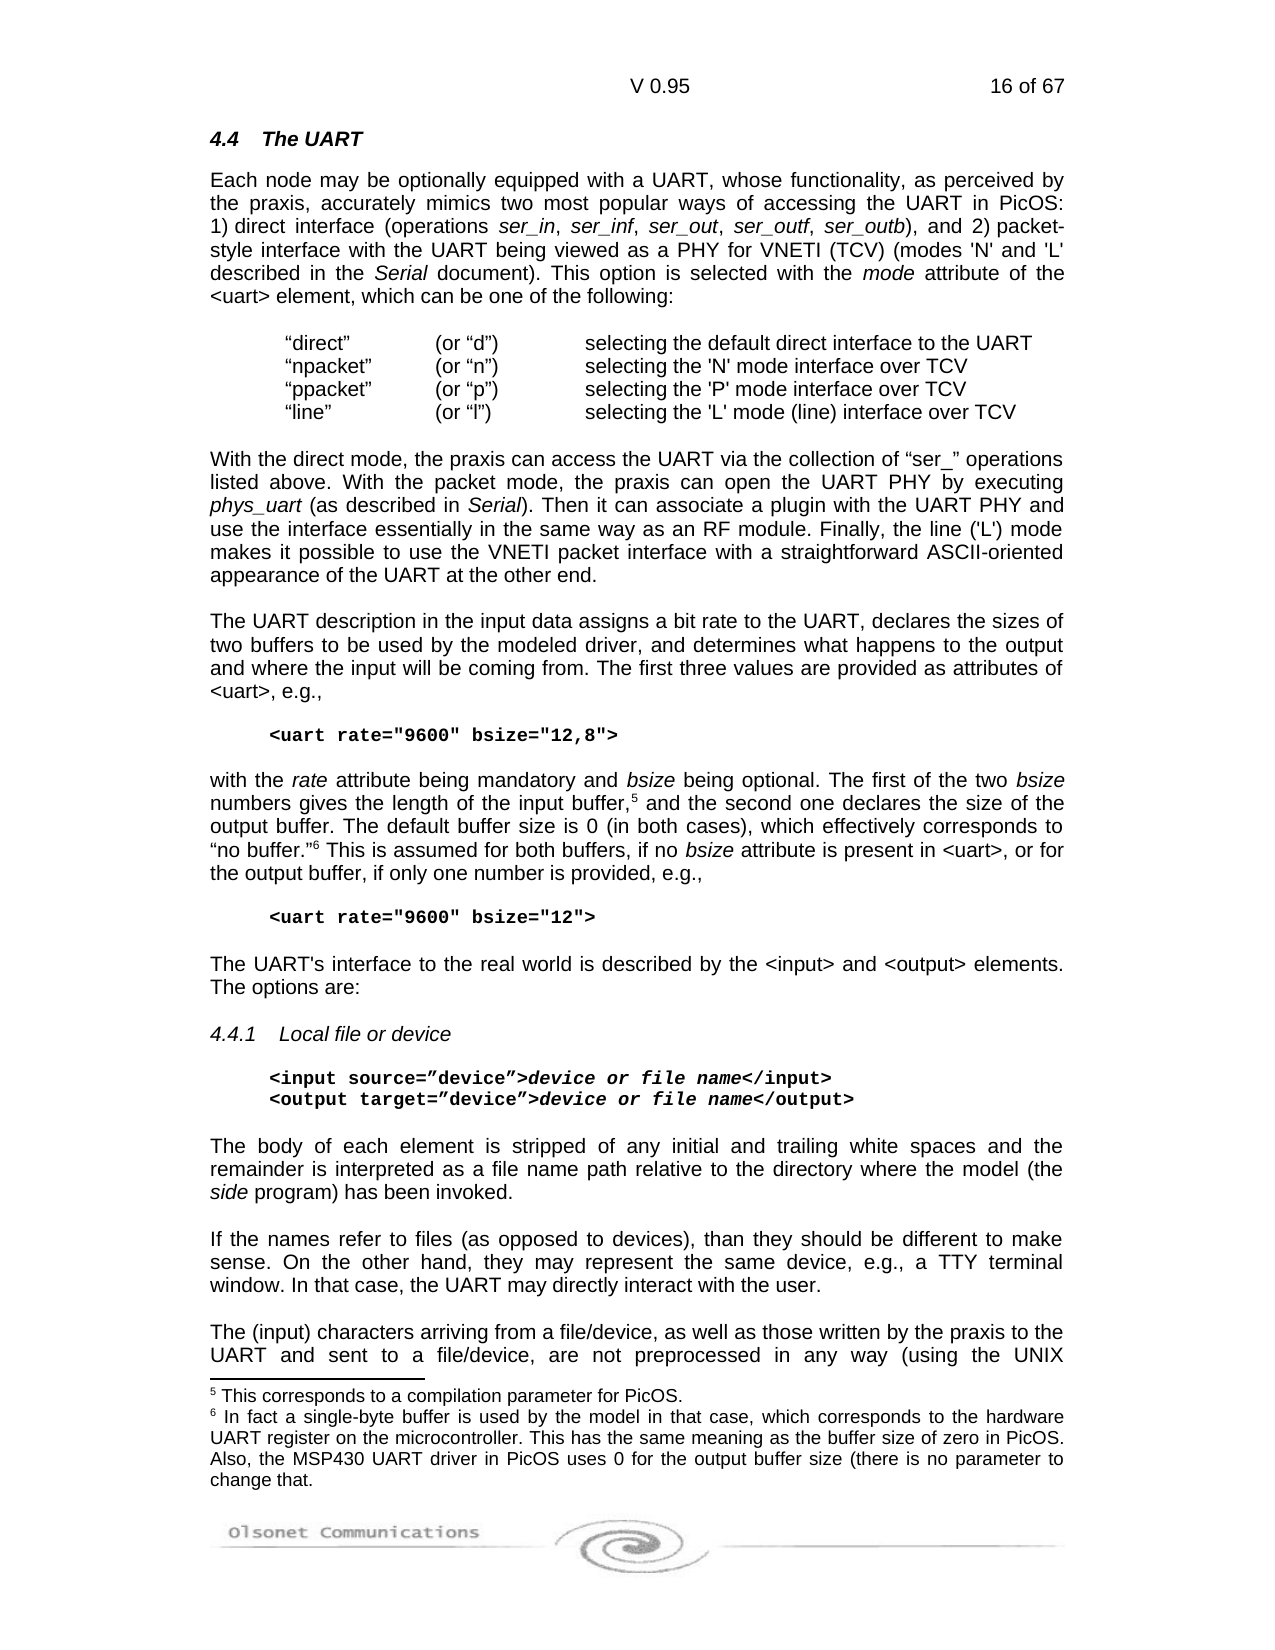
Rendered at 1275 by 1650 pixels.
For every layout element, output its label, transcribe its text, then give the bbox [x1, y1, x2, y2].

text The body of each element is stripped of any initial and trailing white spaces and the remainder is interpreted as a file name path relative to the directory where the model (the side program) has been invoked. [210, 1134, 1065, 1204]
subtitle Local file or device [210, 1022, 1065, 1045]
text In fact a single-byte buffer is used by the model in that case, which corresponds to the hardware UART register on the microcontroller. This has the same meaning as the buffer size of zero in PicOS. Also, the MSP430 UART driver in PicOS uses 0 for the output buffer size (there is no parameter to change that. [210, 1406, 1065, 1490]
text “ppacket” (or “p”) selecting the 'P' mode interface over TCV [210, 378, 1065, 401]
text <uart rate="9600" bsize="12"> [269, 908, 1065, 929]
text with the rate attribute being mandatory and bsize being optional. The first of the two bsize numbers gives the length of the input buffer, and the second one declares the size of the output buffer. The default buffer size is 0 (in both cases), which effectively corresponds to “no buffer.” This is assumed for both buffers, if no bsize attribute is present in <uart>, or for the output buffer, if only one number is provided, e.g., [210, 769, 1065, 885]
text The UART's interface to the real world is described by the <input> and <output> elements. The options are: [210, 952, 1065, 999]
text <output target=”device”>device or file name</output> [269, 1090, 1065, 1111]
text “line” (or “l”) selecting the 'L' mode (line) interface over TCV [210, 401, 1065, 424]
text If the names refer to files (as opposed to devices), than they should be different to make sense. On the other hand, they may represent the same device, e.g., a TTY terminal window. In that case, the UART may directly interact with the user. [210, 1227, 1065, 1297]
text “npacket” (or “n”) selecting the 'N' mode interface over TCV [210, 354, 1065, 378]
text Each node may be optionally equipped with a UART, whose functionality, as perceived by the praxis, accurately mimics two most popular ways of accessing the UART in PicOS: 1) direct interface (operations ser_in, ser_inf, ser_out, ser_outf, ser_outb), and 2) packet-style interface with the UART being viewed as a PHY for VNETI (TCV) (modes 'N' and 'L' described in the Serial document). This option is selected with the mode attribute of the <uart> element, which can be one of the following: [210, 169, 1065, 308]
text <uart rate="9600" bsize="12,8"> [269, 726, 1065, 747]
text The UART description in the input data assigns a bit rate to the UART, declares the sizes of two buffers to be used by the modeled driver, and determines what happens to the output and where the input will be coming from. The first three values are provided as attributes of <uart>, e.g., [210, 610, 1065, 703]
text <input source=”device”>device or file name</input> [269, 1069, 1065, 1090]
text With the direct mode, the praxis can access the UART via the collection of “ser_” operations listed above. With the packet mode, the praxis can open the UART PHY by executing phys_uart (as described in Serial). Then it can associate a plugin with the UART PHY and use the interface essentially in the same way as an RF module. Finally, the line ('L') mode makes it possible to use the VNETI packet interface with a straightforward ASCII-oriented appearance of the UART at the other end. [210, 447, 1065, 587]
text The (input) characters arriving from a file/device, as well as those written by the praxis to the UART and sent to a file/device, are not preprocessed in any way (using the UNIX [210, 1320, 1065, 1367]
subtitle The UART [210, 128, 1065, 151]
text This corresponds to a compilation parameter for PicOS. [210, 1385, 1065, 1406]
picture [210, 1504, 1065, 1596]
text “direct” (or “d”) selecting the default direct interface to the UART [210, 331, 1065, 354]
